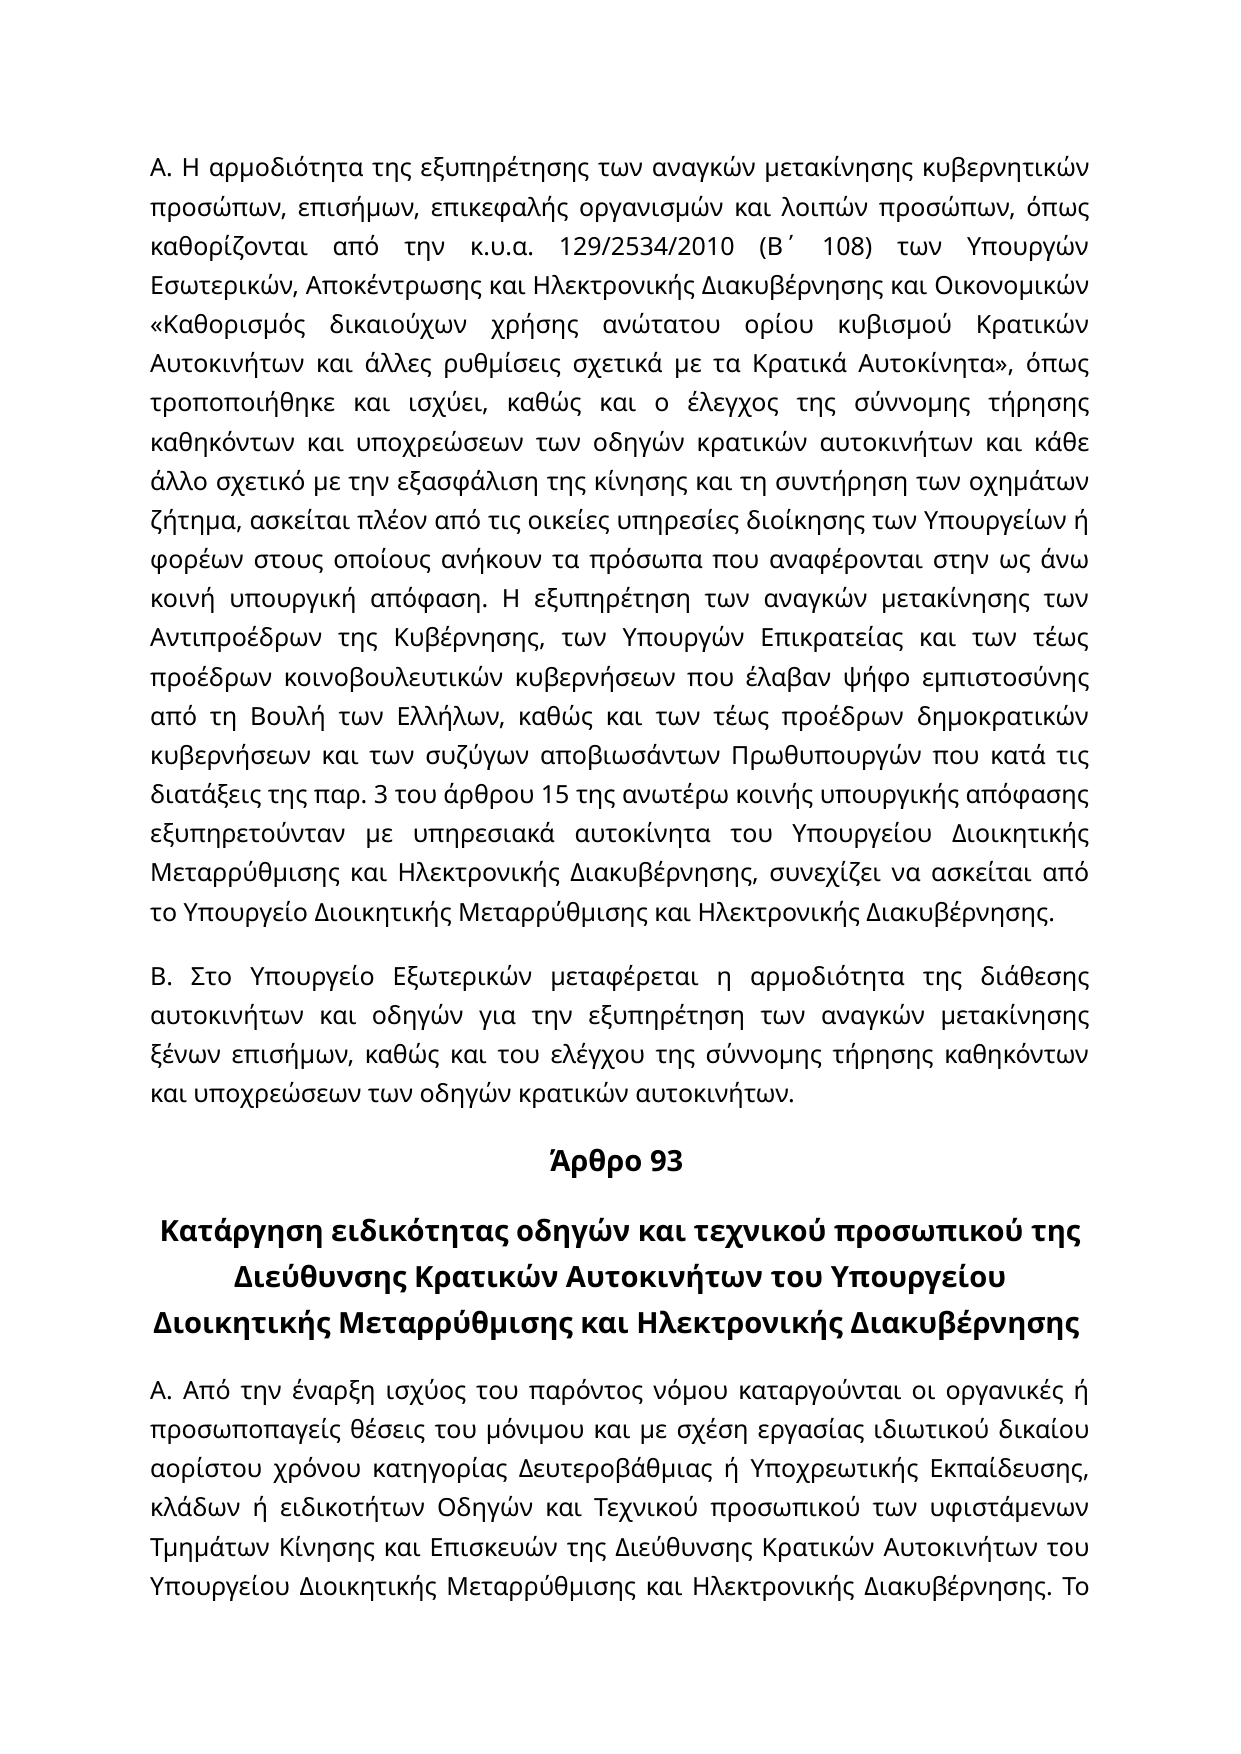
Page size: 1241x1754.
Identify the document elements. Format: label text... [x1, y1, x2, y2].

text Β. Στο Υπουργείο Εξωτερικών μεταφέρεται η αρμοδιότητα της διάθεσης αυτοκινήτων και οδηγών για την εξυπηρέτηση των αναγκών μετακίνησης ξένων επισήμων, καθώς και του ελέγχου της σύννομης τήρησης καθηκόντων και υποχρεώσεων των οδηγών κρατικών αυτοκινήτων. [150, 958, 1090, 1110]
text Α. Η αρμοδιότητα της εξυπηρέτησης των αναγκών μετακίνησης κυβερνητικών προσώπων, επισήμων, επικεφαλής οργανισμών και λοιπών προσώπων, όπως καθορίζονται από την κ.υ.α. 129/2534/2010 (Β΄ 108) των Υπουργών Εσωτερικών, Αποκέντρωσης και Ηλεκτρονικής Διακυβέρνησης και Οικονομικών «Καθορισμός δικαιούχων χρήσης ανώτατου ορίου κυβισμού Κρατικών Αυτοκινήτων και άλλες ρυθμίσεις σχετικά με τα Κρατικά Αυτοκίνητα», όπως τροποποιήθηκε και ισχύει, καθώς και ο έλεγχος της σύννομης τήρησης καθηκόντων και υποχρεώσεων των οδηγών κρατικών αυτοκινήτων και κάθε άλλο σχετικό με την εξασφάλιση της κίνησης και τη συντήρηση των οχημάτων ζήτημα, ασκείται πλέον από τις οικείες υπηρεσίες διοίκησης των Υπουργείων ή φορέων στους οποίους ανήκουν τα πρόσωπα που αναφέρονται στην ως άνω κοινή υπουργική απόφαση. Η εξυπηρέτηση των αναγκών μετακίνησης των Αντιπροέδρων της Κυβέρνησης, των Υπουργών Επικρατείας και των τέως προέδρων κοινοβουλευτικών κυβερνήσεων που έλαβαν ψήφο εμπιστοσύνης από τη Βουλή των Ελλήλων, καθώς και των τέως προέδρων δημοκρατικών κυβερνήσεων και των συζύγων αποβιωσάντων Πρωθυπουργών που κατά τις διατάξεις της παρ. 3 του άρθρου 15 της ανωτέρω κοινής υπουργικής απόφασης εξυπηρετούνταν με υπηρεσιακά αυτοκίνητα του Υπουργείου Διοικητικής Μεταρρύθμισης και Ηλεκτρονικής Διακυβέρνησης, συνεχίζει να ασκείται από το Υπουργείο Διοικητικής Μεταρρύθμισης και Ηλεκτρονικής Διακυβέρνησης. [150, 150, 1090, 928]
subtitle Κατάργηση ειδικότητας οδηγών και τεχνικού προσωπικού της Διεύθυνσης Κρατικών Αυτοκινήτων του Υπουργείου Διοικητικής Μεταρρύθμισης και Ηλεκτρονικής Διακυβέρνησης [150, 1211, 1090, 1342]
subtitle Άρθρο 93 [150, 1140, 1090, 1180]
text Α. Από την έναρξη ισχύος του παρόντος νόμου καταργούνται οι οργανικές ή προσωποπαγείς θέσεις του μόνιμου και με σχέση εργασίας ιδιωτικού δικαίου αορίστου χρόνου κατηγορίας Δευτεροβάθμιας ή Υποχρεωτικής Εκπαίδευσης, κλάδων ή ειδικοτήτων Οδηγών και Τεχνικού προσωπικού των υφιστάμενων Τμημάτων Κίνησης και Επισκευών της Διεύθυνσης Κρατικών Αυτοκινήτων του Υπουργείου Διοικητικής Μεταρρύθμισης και Ηλεκτρονικής Διακυβέρνησης. Το [150, 1372, 1090, 1602]
